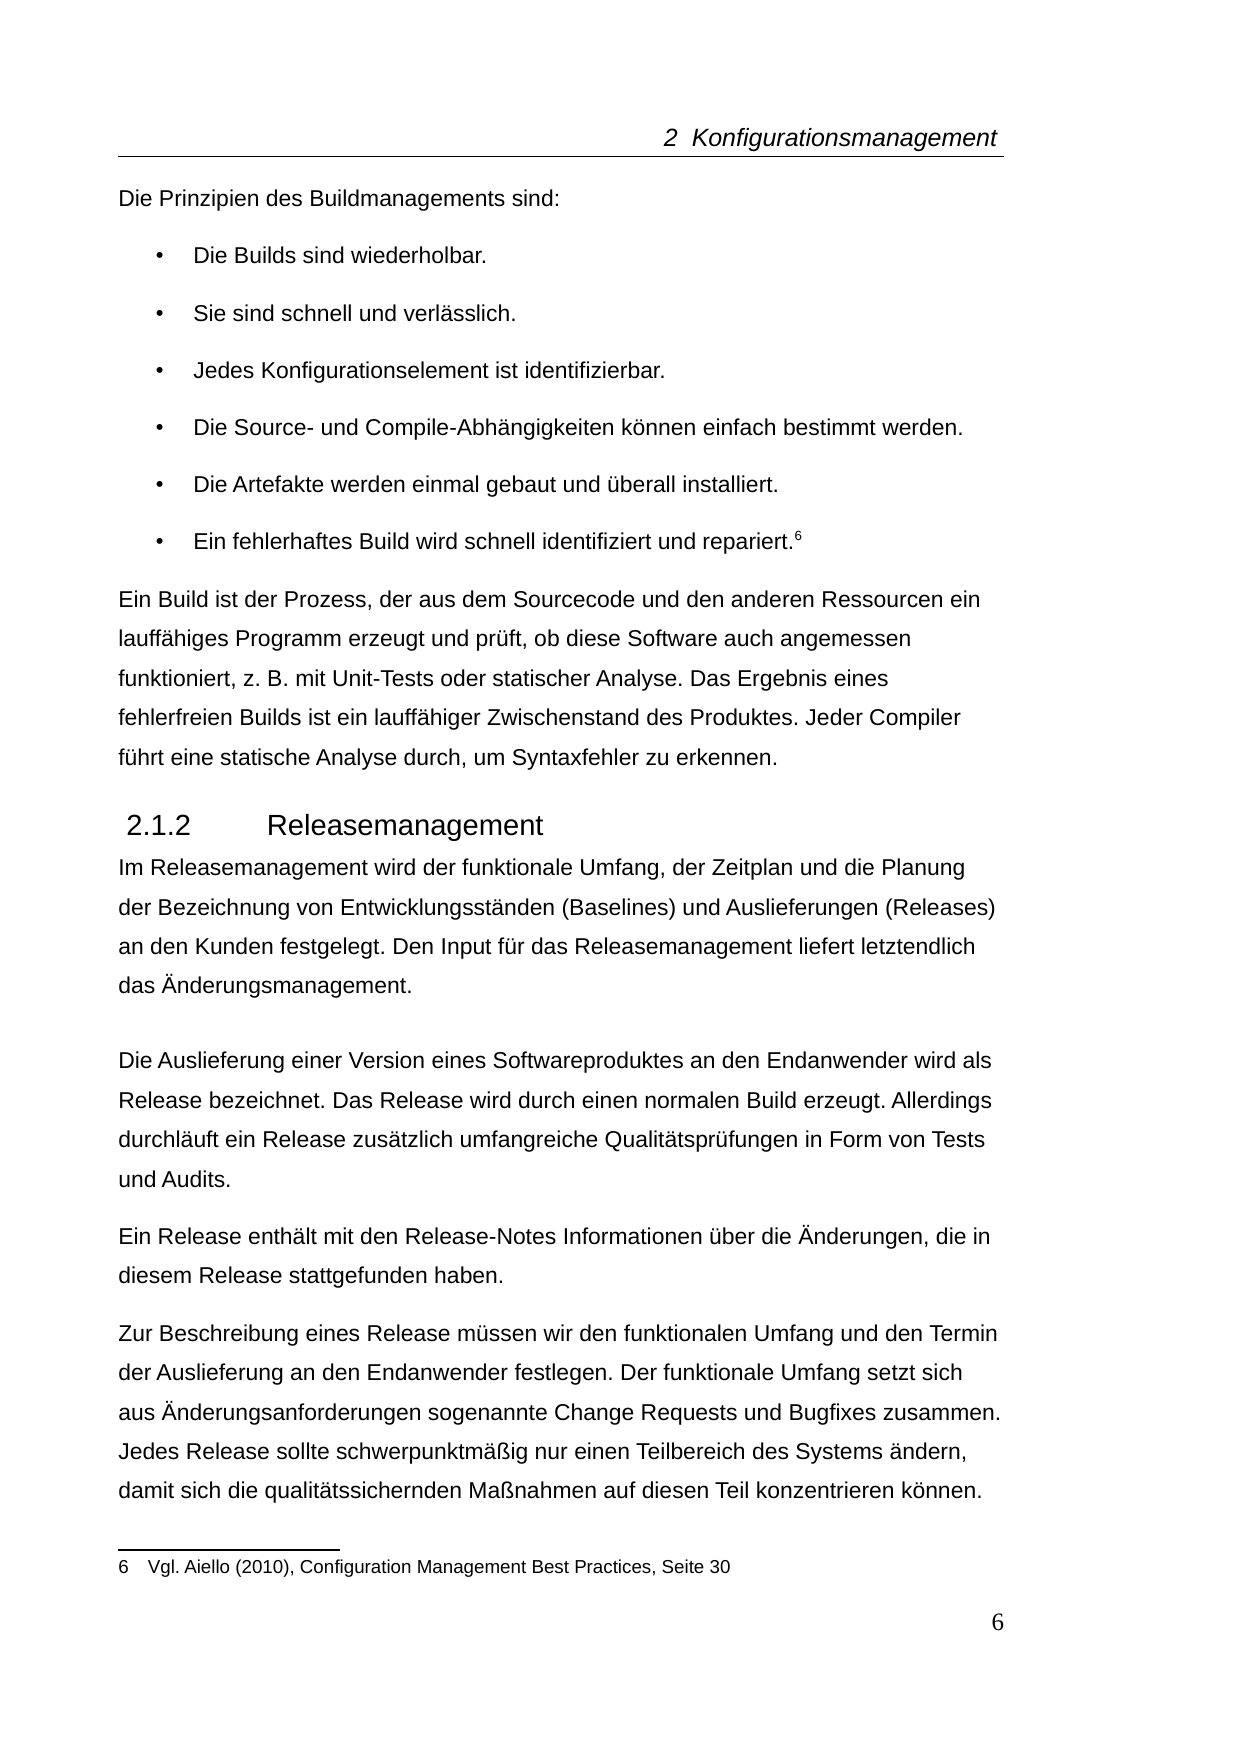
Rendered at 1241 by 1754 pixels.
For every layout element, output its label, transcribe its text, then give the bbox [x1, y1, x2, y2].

list Sie sind schnell und verlässlich. [156, 299, 1004, 326]
list Vgl. Aiello (2010), Configuration Management Best Practices, Seite 30 [118, 1556, 1004, 1578]
text Ein Release enthält mit den Release-Notes Informationen über die Änderungen, die in diesem Release stattgefunden haben. [118, 1223, 1004, 1289]
list Die Artefakte werden einmal gebaut und überall installiert. [156, 471, 1004, 497]
text Ein Build ist der Prozess, der aus dem Sourcecode und den anderen Ressourcen ein lauffähiges Programm erzeugt und prüft, ob diese Software auch angemessen funktioniert, z. B. mit Unit-Tests oder statischer Analyse. Das Ergebnis eines fehlerfreien Builds ist ein lauffähiger Zwischenstand des Produktes. Jeder Compiler führt eine statische Analyse durch, um Syntaxfehler zu erkennen. [118, 586, 1004, 770]
list Ein fehlerhaftes Build wird schnell identifiziert und repariert. [156, 528, 1004, 555]
list Die Source- und Compile-Abhängigkeiten können einfach bestimmt werden. [156, 414, 1004, 440]
text Die Prinzipien des Buildmanagements sind: [118, 185, 1004, 212]
list Die Builds sind wiederholbar. [156, 242, 1004, 269]
text Zur Beschreibung eines Release müssen wir den funktionalen Umfang und den Termin der Auslieferung an den Endanwender festlegen. Der funktionale Umfang setzt sich aus Änderungsanforderungen sogenannte Change Requests und Bugfixes zusammen. Jedes Release sollte schwerpunktmäßig nur einen Teilbereich des Systems ändern, damit sich die qualitätssichernden Maßnahmen auf diesen Teil konzentrieren können. [118, 1319, 1004, 1504]
text Im Releasemanagement wird der funktionale Umfang, der Zeitplan und die Planung der Bezeichnung von Entwicklungsständen (Baselines) und Auslieferungen (Releases) an den Kunden festgelegt. Den Input für das Releasemanagement liefert letztendlich das Änderungsmanagement. [118, 854, 1004, 999]
subtitle Releasemanagement [118, 808, 1004, 841]
list Jedes Konfigurationselement ist identifizierbar. [156, 357, 1004, 383]
text Die Auslieferung einer Version eines Softwareproduktes an den Endanwender wird als Release bezeichnet. Das Release wird durch einen normalen Build erzeugt. Allerdings durchläuft ein Release zusätzlich umfangreiche Qualitätsprüfungen in Form von Tests und Audits. [118, 1047, 1004, 1192]
